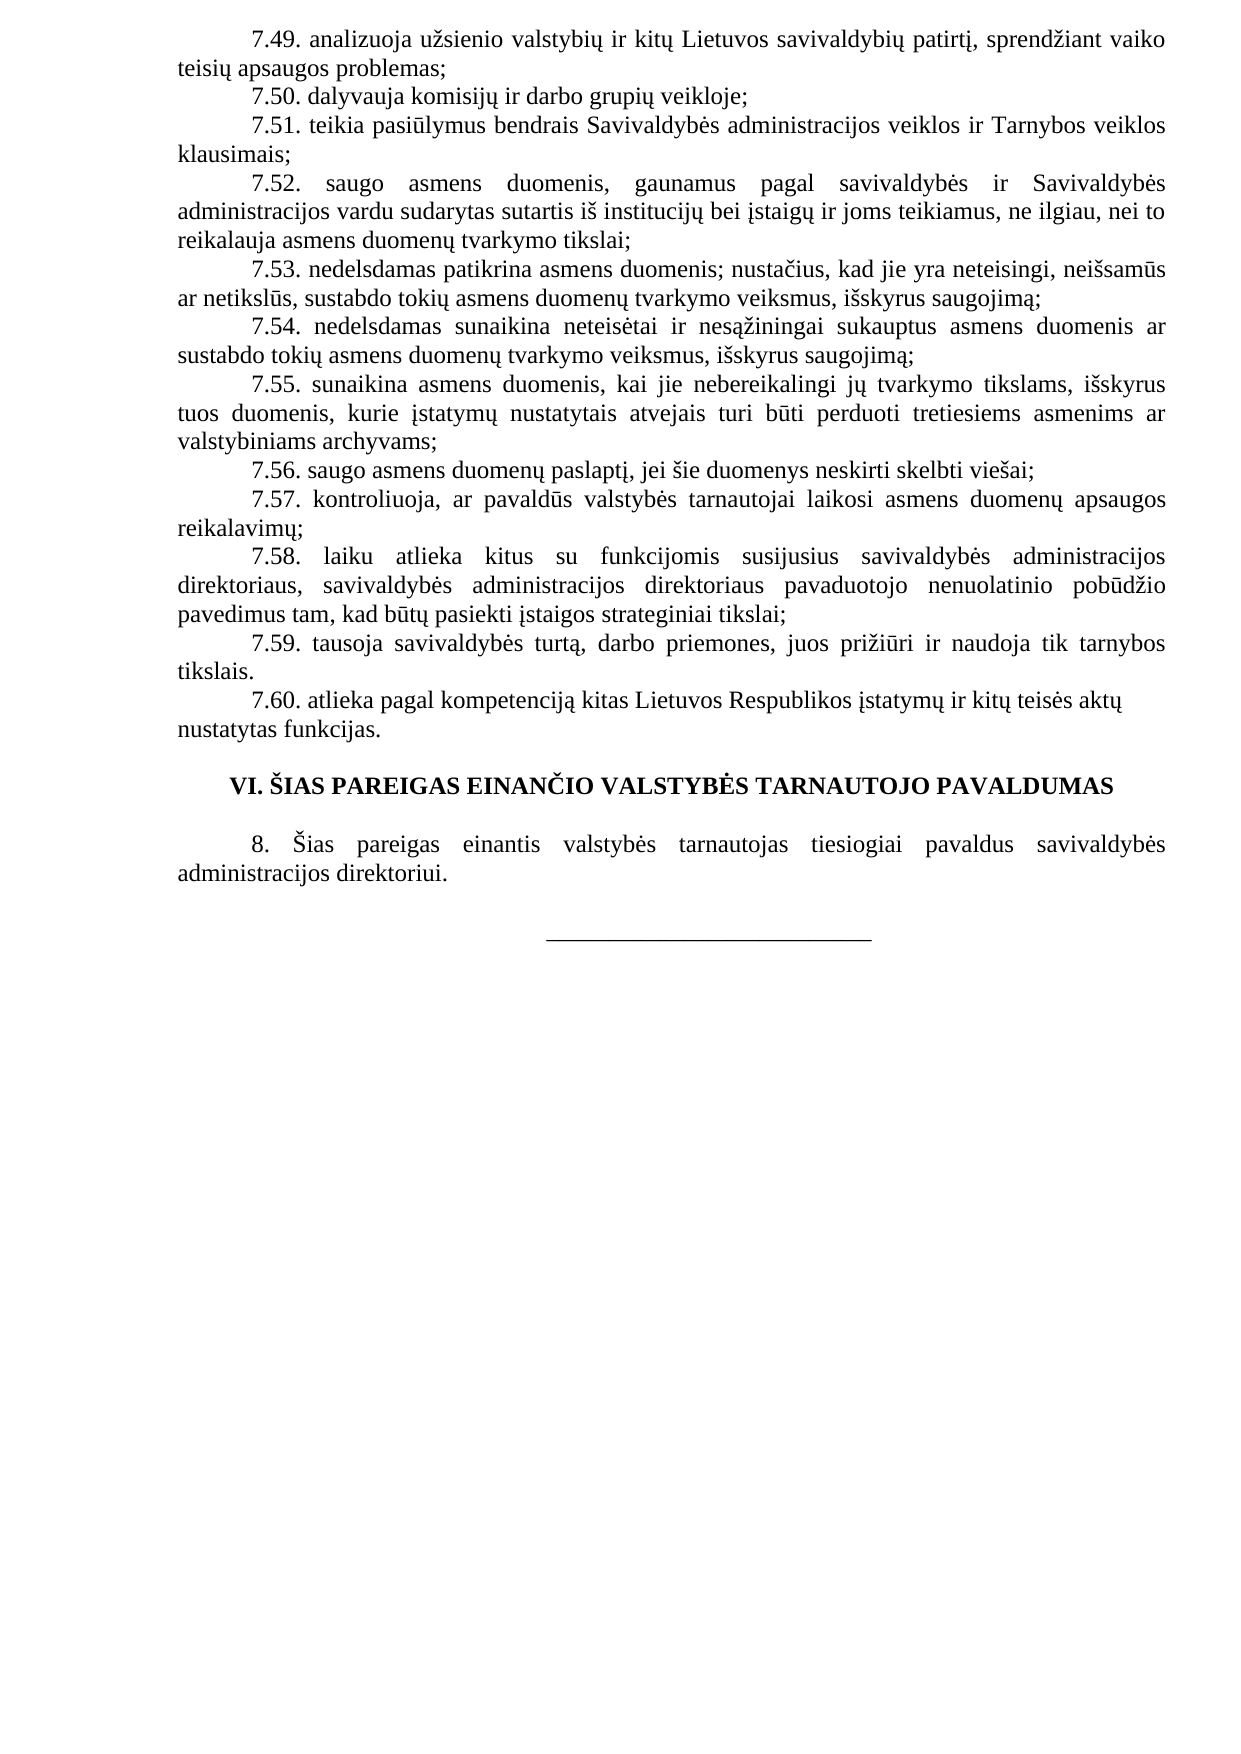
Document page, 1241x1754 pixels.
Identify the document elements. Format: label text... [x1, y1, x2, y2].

text 8. Šias pareigas einantis valstybės tarnautojas tiesiogiai pavaldus savivaldybės administracijos direktoriui. [177, 829, 1167, 886]
text 7.55. sunaikina asmens duomenis, kai jie nebereikalingi jų tvarkymo tikslams, išskyrus tuos duomenis, kurie įstatymų nustatytais atvejais turi būti perduoti tretiesiems asmenims ar valstybiniams archyvams; [177, 369, 1167, 455]
text 7.56. saugo asmens duomenų paslaptį, jei šie duomenys neskirti skelbti viešai; [177, 455, 1167, 484]
text 7.49. analizuoja užsienio valstybių ir kitų Lietuvos savivaldybių patirtį, sprendžiant vaiko teisių apsaugos problemas; [177, 24, 1167, 81]
text __________________________ [177, 915, 1167, 944]
text 7.53. nedelsdamas patikrina asmens duomenis; nustačius, kad jie yra neteisingi, neišsamūs ar netikslūs, sustabdo tokių asmens duomenų tvarkymo veiksmus, išskyrus saugojimą; [177, 254, 1167, 311]
text 7.52. saugo asmens duomenis, gaunamus pagal savivaldybės ir Savivaldybės administracijos vardu sudarytas sutartis iš institucijų bei įstaigų ir joms teikiamus, ne ilgiau, nei to reikalauja asmens duomenų tvarkymo tikslai; [177, 168, 1167, 254]
text 7.57. kontroliuoja, ar pavaldūs valstybės tarnautojai laikosi asmens duomenų apsaugos reikalavimų; [177, 484, 1167, 541]
text 7.58. laiku atlieka kitus su funkcijomis susijusius savivaldybės administracijos direktoriaus, savivaldybės administracijos direktoriaus pavaduotojo nenuolatinio pobūdžio pavedimus tam, kad būtų pasiekti įstaigos strateginiai tikslai; [177, 541, 1167, 628]
text 7.50. dalyvauja komisijų ir darbo grupių veikloje; [177, 81, 1167, 110]
text 7.51. teikia pasiūlymus bendrais Savivaldybės administracijos veiklos ir Tarnybos veiklos klausimais; [177, 110, 1167, 168]
text 7.54. nedelsdamas sunaikina neteisėtai ir nesąžiningai sukauptus asmens duomenis ar sustabdo tokių asmens duomenų tvarkymo veiksmus, išskyrus saugojimą; [177, 311, 1167, 369]
text 7.60. atlieka pagal kompetenciją kitas Lietuvos Respublikos įstatymų ir kitų teisės aktų nustatytas funkcijas. [177, 685, 1167, 743]
text VI. ŠIAS PAREIGAS EINANČIO VALSTYBĖS TARNAUTOJO PAVALDUMAS [177, 771, 1167, 800]
text 7.59. tausoja savivaldybės turtą, darbo priemones, juos prižiūri ir naudoja tik tarnybos tikslais. [177, 628, 1167, 685]
